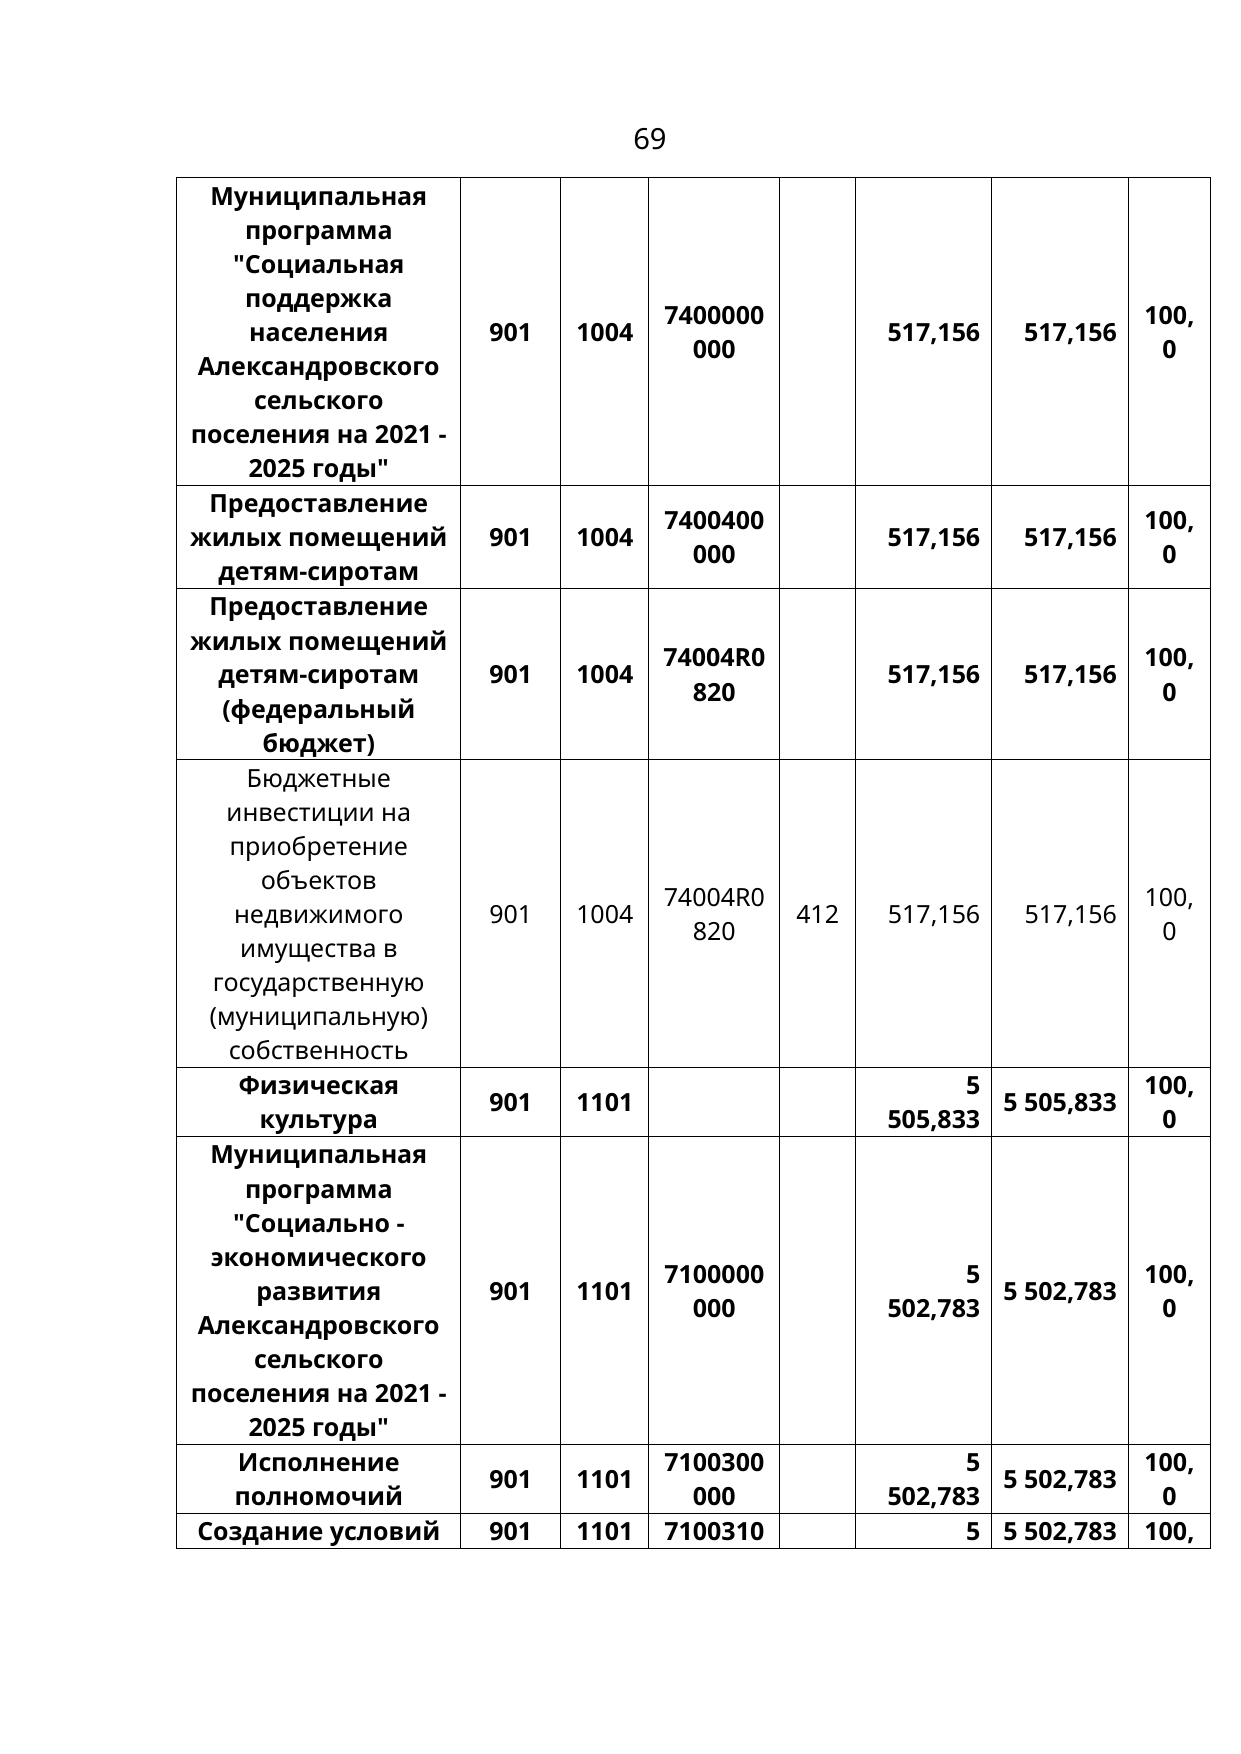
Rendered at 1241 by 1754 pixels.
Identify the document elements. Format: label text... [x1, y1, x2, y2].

table_cell 1101 [561, 1068, 648, 1136]
table_cell 517,156 [992, 486, 1128, 588]
table_cell 1004 [561, 589, 648, 759]
table_cell 100,0 [1129, 1068, 1210, 1136]
table_cell Предоставление жилых помещений детям-сиротам [177, 486, 460, 588]
table_cell Муниципальная программа "Социально - экономического развития Александровского сельского поселения на 2021 - 2025 годы" [177, 1137, 460, 1444]
table_cell 74004R0820 [649, 589, 779, 759]
table_cell 901 [461, 760, 560, 1067]
table_cell 1101 [561, 1514, 648, 1548]
table_cell Муниципальная программа "Социальная поддержка населения Александровского сельского поселения на 2021 -2025 годы" [177, 178, 460, 485]
table_cell 901 [461, 178, 560, 485]
table_cell 7100310 [649, 1514, 779, 1548]
table_cell 7100300000 [649, 1445, 779, 1513]
table_cell 517,156 [856, 589, 991, 759]
table_cell 5 502,783 [856, 1445, 991, 1513]
table_cell 5 502,783 [992, 1445, 1128, 1513]
table_cell Бюджетные инвестиции на приобретение объектов недвижимого имущества в государственную (муниципальную) собственность [177, 760, 460, 1067]
table_cell 901 [461, 1445, 560, 1513]
table_cell 1004 [561, 486, 648, 588]
table_cell 7100000000 [649, 1137, 779, 1444]
table_cell [649, 1068, 779, 1136]
table_cell 1101 [561, 1137, 648, 1444]
table_cell 7400000000 [649, 178, 779, 485]
table_cell Предоставление жилых помещений детям-сиротам (федеральный бюджет) [177, 589, 460, 759]
table_cell [780, 486, 855, 588]
table_cell 1004 [561, 760, 648, 1067]
table_cell Создание условий [177, 1514, 460, 1548]
table_cell 517,156 [992, 589, 1128, 759]
table_cell 5 502,783 [992, 1514, 1128, 1548]
table_cell 517,156 [992, 178, 1128, 485]
table_cell 5 505,833 [992, 1068, 1128, 1136]
table_cell [780, 1137, 855, 1444]
table_cell Физическая культура [177, 1068, 460, 1136]
table_cell [780, 1514, 855, 1548]
table_cell 7400400000 [649, 486, 779, 588]
table_cell 100,0 [1129, 589, 1210, 759]
table_cell 100,0 [1129, 1137, 1210, 1444]
table_cell [780, 1068, 855, 1136]
table_cell 74004R0820 [649, 760, 779, 1067]
table_cell 901 [461, 486, 560, 588]
table_cell 5 [856, 1514, 991, 1548]
table_cell 517,156 [856, 178, 991, 485]
table_cell 517,156 [992, 760, 1128, 1067]
table_cell [780, 589, 855, 759]
table_cell 901 [461, 1137, 560, 1444]
table_cell 5 505,833 [856, 1068, 991, 1136]
table_cell 100,0 [1129, 760, 1210, 1067]
table_cell 100,0 [1129, 178, 1210, 485]
table_cell [780, 178, 855, 485]
table_cell 5 502,783 [856, 1137, 991, 1444]
table_cell 5 502,783 [992, 1137, 1128, 1444]
table_cell 517,156 [856, 760, 991, 1067]
table_cell 1004 [561, 178, 648, 485]
table_cell 901 [461, 1068, 560, 1136]
table_cell 100,0 [1129, 1445, 1210, 1513]
table_cell 901 [461, 1514, 560, 1548]
table_cell [780, 1445, 855, 1513]
table_cell 412 [780, 760, 855, 1067]
table_cell 100, [1129, 1514, 1210, 1548]
table_cell 1101 [561, 1445, 648, 1513]
table_cell Исполнение полномочий [177, 1445, 460, 1513]
table_cell 100,0 [1129, 486, 1210, 588]
table_cell 901 [461, 589, 560, 759]
table_cell 517,156 [856, 486, 991, 588]
